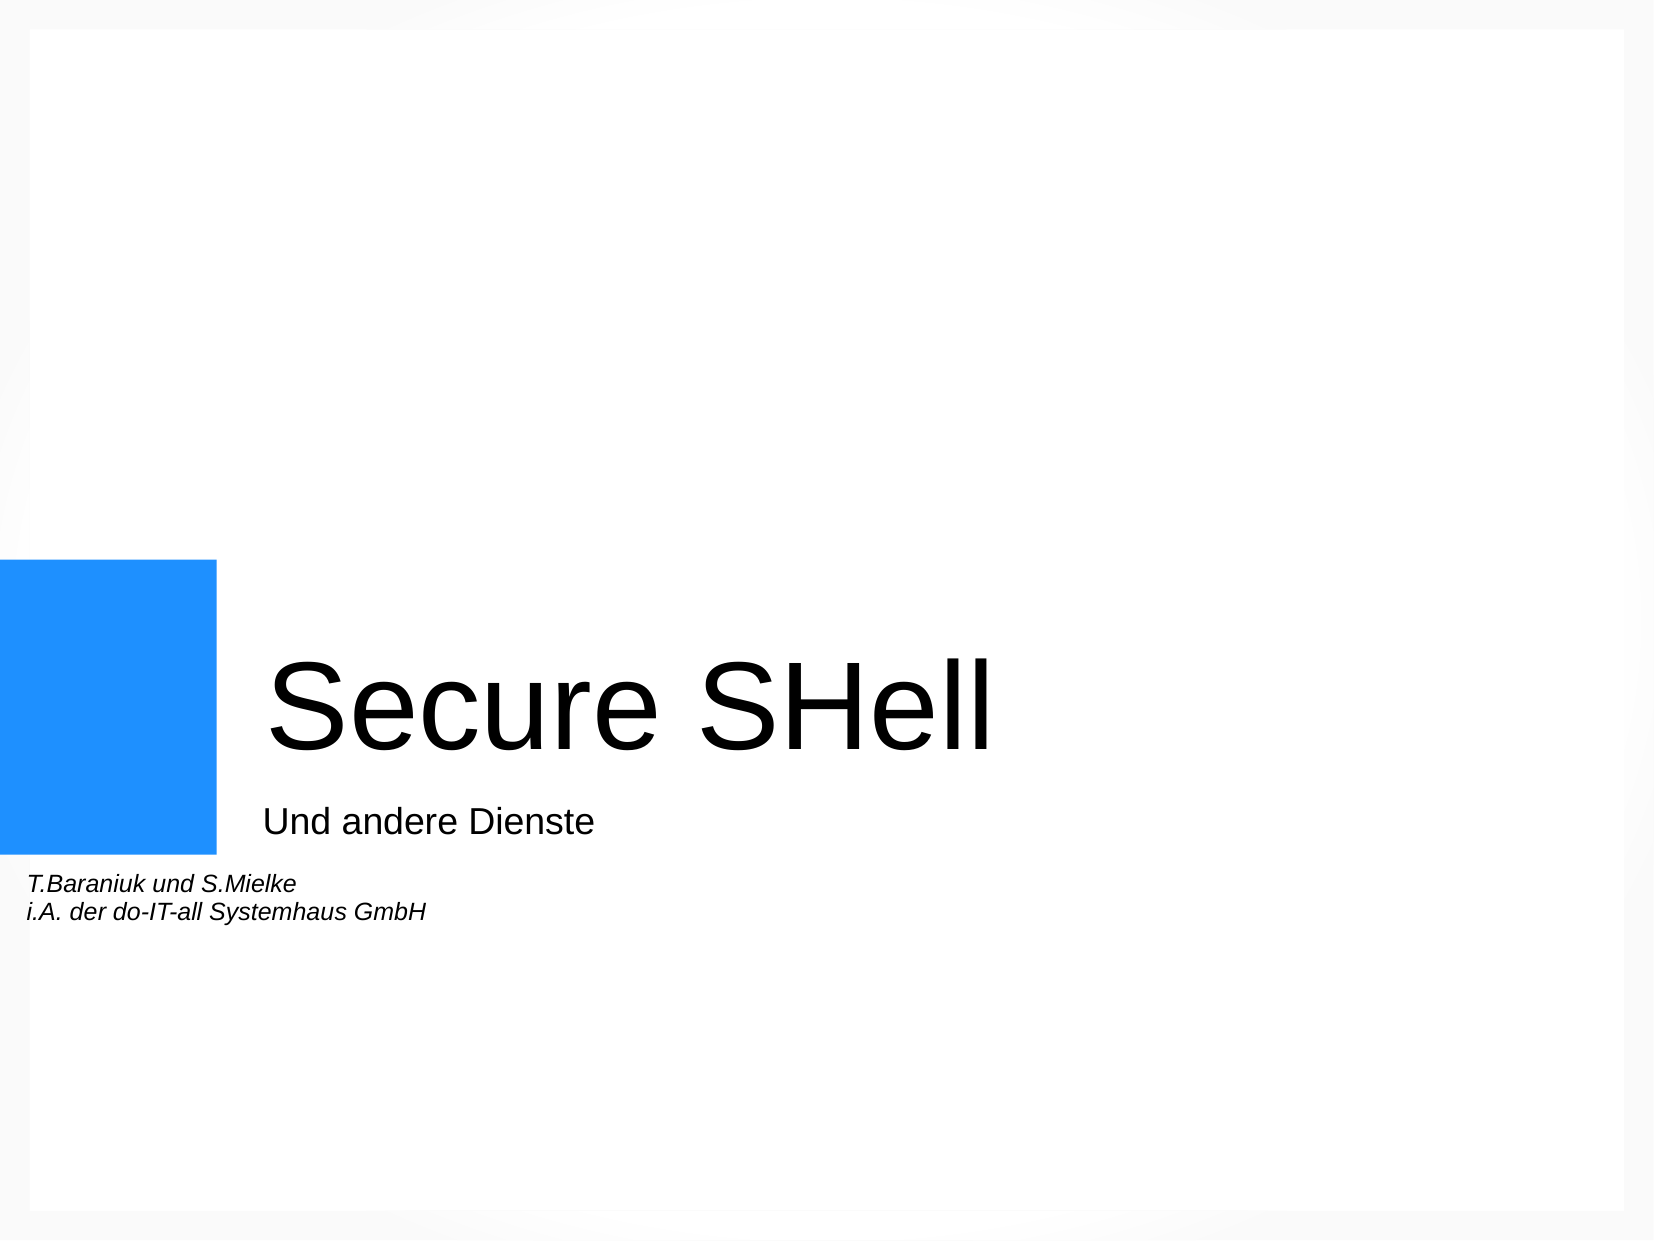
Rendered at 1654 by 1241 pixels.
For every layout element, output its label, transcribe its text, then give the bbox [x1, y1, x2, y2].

text_box T.Baraniuk und S.Mielke i.A. der do-IT-all Systemhaus GmbH [11, 862, 839, 943]
text_box Und andere Dienste [247, 793, 650, 851]
title Secure SHell [265, 602, 1282, 810]
